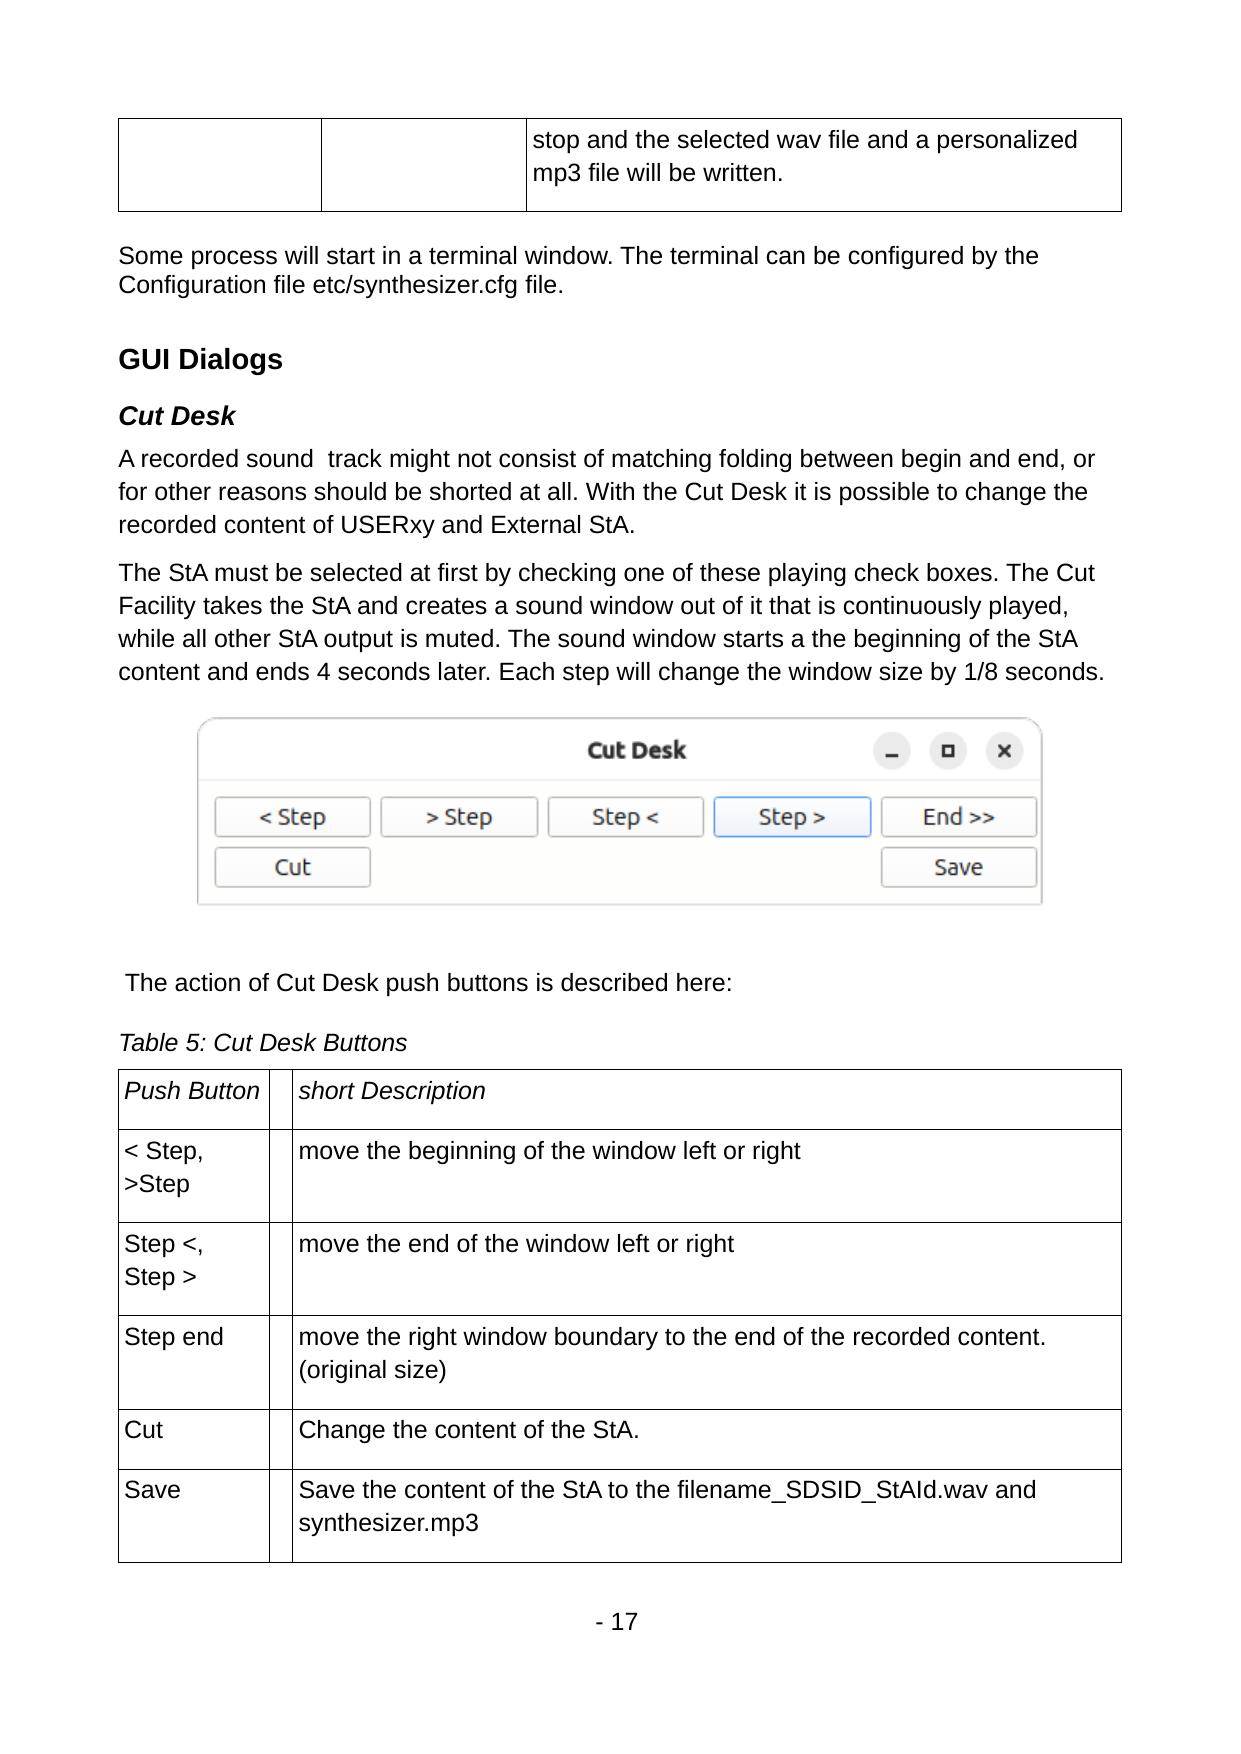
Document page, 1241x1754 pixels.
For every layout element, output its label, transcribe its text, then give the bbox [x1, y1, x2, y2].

table_cell [270, 1470, 292, 1562]
subtitle Cut Desk [118, 400, 1122, 432]
table_cell stop and the selected wav file and a personalized mp3 file will be written. [527, 119, 1121, 211]
table_cell Change the content of the StA. [293, 1410, 1121, 1469]
table_cell [270, 1410, 292, 1469]
table_header Push Button [119, 1070, 269, 1129]
table_cell move the right window boundary to the end of the recorded content. (original size) [293, 1316, 1121, 1408]
subtitle GUI Dialogs [118, 342, 1122, 375]
table_cell Step <, Step > [119, 1223, 269, 1315]
table_cell move the beginning of the window left or right [293, 1130, 1121, 1222]
table_cell Cut [119, 1410, 269, 1469]
table_cell move the end of the window left or right [293, 1223, 1121, 1315]
picture [182, 704, 1058, 921]
text A recorded sound track might not consist of matching folding between begin and end, or for other reasons should be shorted at all. With the Cut Desk it is possible to change the recorded content of USERxy and External StA. [118, 444, 1122, 539]
table_cell Save [119, 1470, 269, 1562]
table_cell [322, 119, 526, 211]
table_header [270, 1070, 292, 1129]
table_cell < Step, >Step [119, 1130, 269, 1222]
table_cell [270, 1130, 292, 1222]
text Table 5: Cut Desk Buttons [118, 1028, 1122, 1057]
text The action of Cut Desk push buttons is described here: [118, 968, 1122, 996]
text The StA must be selected at first by checking one of these playing check boxes. The Cut Facility takes the StA and creates a sound window out of it that is continuously played, while all other StA output is muted. The sound window starts a the beginning of the StA content and ends 4 seconds later. Each step will change the window size by 1/8 seconds. [118, 558, 1122, 686]
text Some process will start in a terminal window. The terminal can be configured by the Configuration file etc/synthesizer.cfg file. [118, 241, 1122, 298]
table_cell Save the content of the StA to the filename_SDSID_StAId.wav and synthesizer.mp3 [293, 1470, 1121, 1562]
table_cell Step end [119, 1316, 269, 1408]
table_cell [270, 1223, 292, 1315]
table_header short Description [293, 1070, 1121, 1129]
table_cell [270, 1316, 292, 1408]
